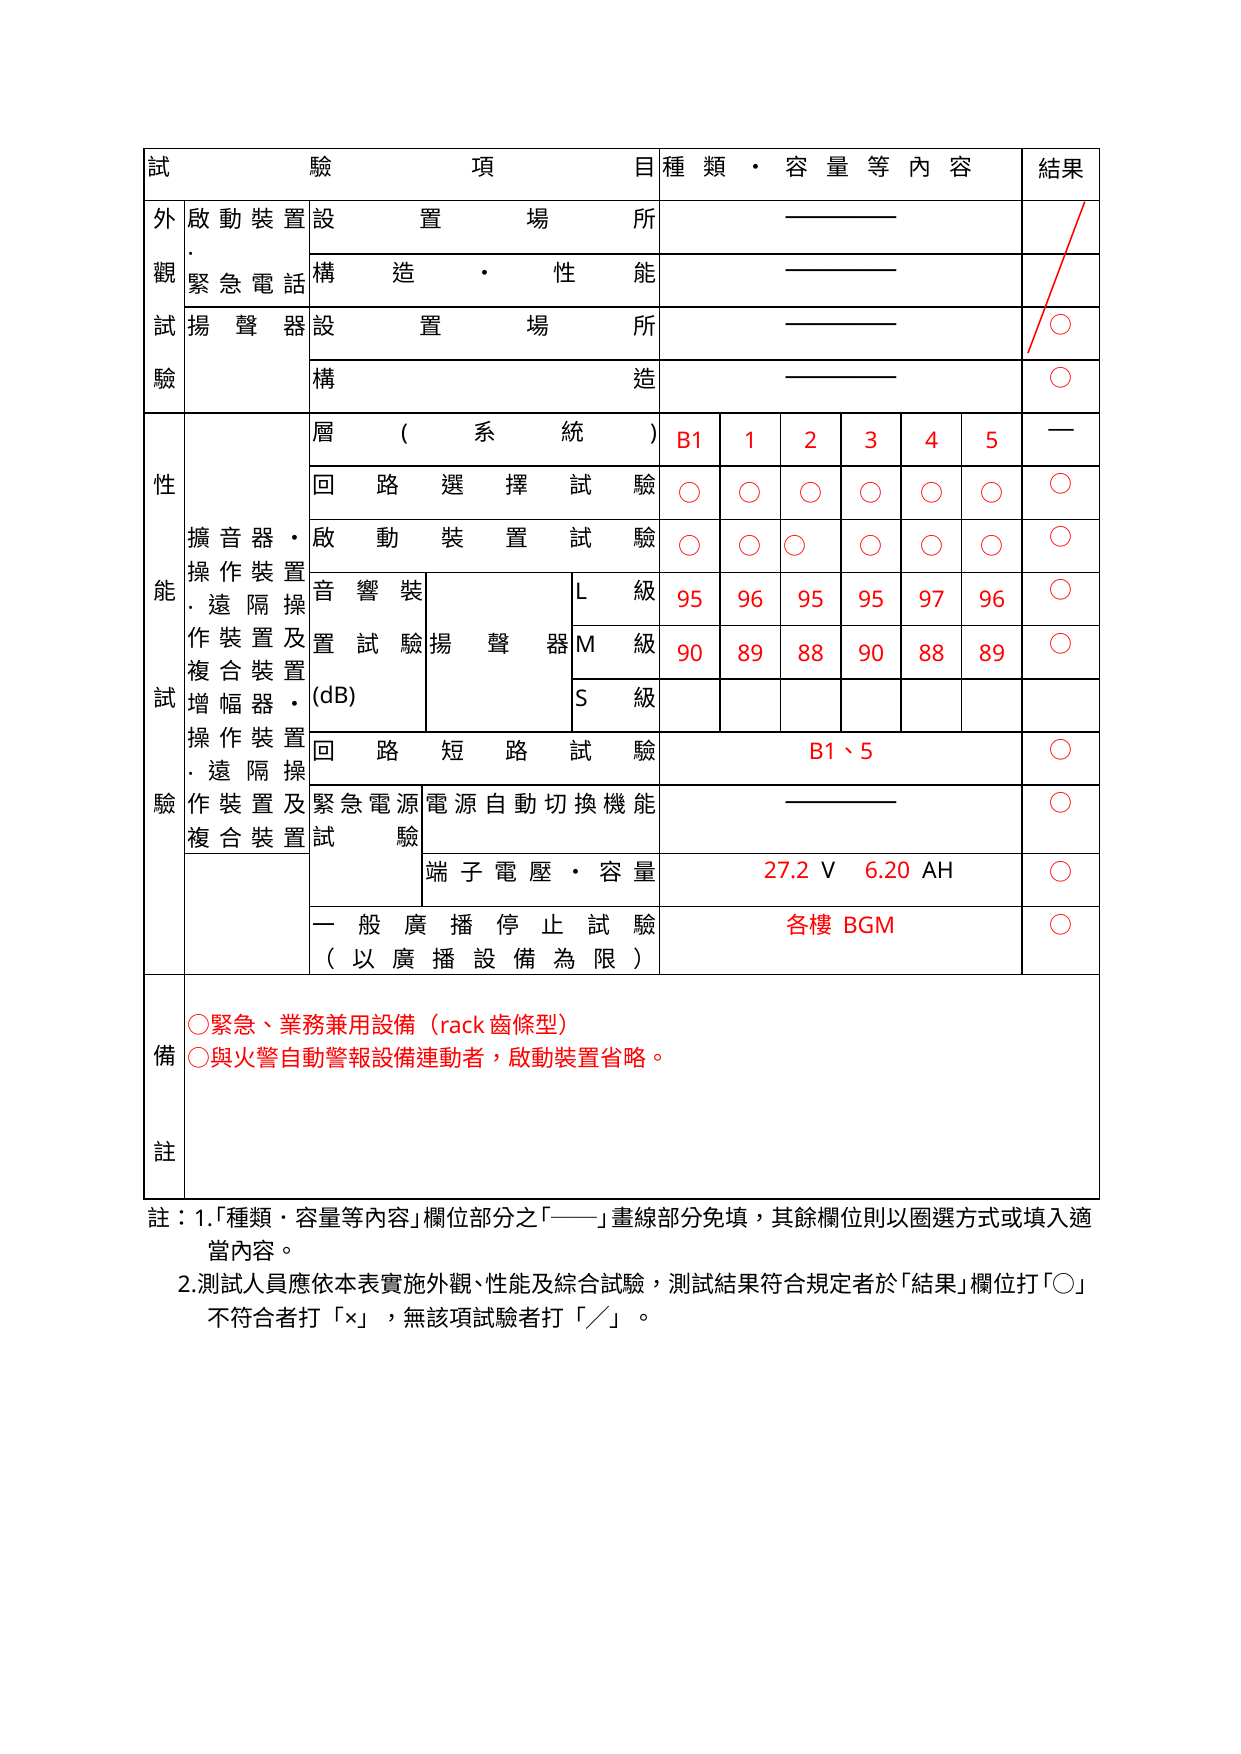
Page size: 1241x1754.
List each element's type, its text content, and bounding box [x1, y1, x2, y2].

table_cell 95 [660, 573, 719, 625]
table_cell S級 [573, 680, 659, 731]
table_cell ○ [1023, 907, 1099, 974]
table_cell ○ [1023, 854, 1099, 906]
table_cell L級 [573, 573, 659, 625]
table_cell [1023, 680, 1099, 731]
table_cell [660, 680, 719, 731]
table_cell 性 [145, 465, 184, 518]
table_cell 4 [902, 414, 961, 465]
text 2.測試人員應依本表實施外觀、性能及綜合試驗，測試結果符合規定者於「結果」欄位打「○」，不符合者打「×」，無該項試驗者打「╱」。 [148, 1266, 1092, 1333]
table_cell [145, 519, 184, 572]
table_cell 89 [721, 626, 780, 678]
table_cell [145, 731, 184, 784]
table_cell [145, 625, 184, 678]
table_cell ○ [842, 467, 900, 518]
table_cell 構造‧性能 [310, 255, 659, 306]
table_cell 擴音器‧ 操作裝置 ‧遠隔操 作裝置及 複合裝置 增幅器‧ 操作裝置 ‧遠隔操 作裝置及 複合裝置 [185, 519, 309, 853]
table_cell 3 [842, 414, 900, 465]
table_cell [1047, 255, 1099, 306]
table_cell 回路短路試驗 [310, 733, 659, 784]
table_cell [1023, 201, 1083, 253]
table_cell 音響裝 [310, 573, 425, 625]
table_cell 1 [721, 414, 780, 465]
table_cell 5 [962, 414, 1021, 465]
table_cell ○緊急、業務兼用設備（rack齒條型） ○與火警自動警報設備連動者，啟動裝置省略。 [185, 975, 1099, 1198]
table_cell ○ [902, 520, 961, 572]
table_cell 外 [145, 201, 184, 253]
table_cell 揚聲器 [427, 625, 571, 678]
table_cell 驗 [145, 359, 184, 412]
table_cell [962, 680, 1021, 731]
table_header 種類‧容量等內容 [660, 149, 1021, 200]
table_cell 95 [842, 573, 900, 625]
table_cell ○ [721, 520, 780, 572]
table_cell 試 [145, 306, 184, 359]
table_cell ○ [781, 467, 840, 518]
table_header 結果 [1023, 149, 1099, 200]
table_cell 88 [902, 626, 961, 678]
table_cell [185, 906, 309, 974]
table_cell M級 [573, 626, 659, 678]
table_cell ○ [1023, 573, 1099, 625]
table_cell 88 [781, 626, 840, 678]
table_cell 構造 [310, 361, 659, 412]
table_cell 層(系統) [310, 414, 659, 465]
table_cell ○ [1023, 786, 1099, 853]
table_cell 試 [145, 678, 184, 731]
table_cell 電源自動切換機能 [423, 786, 659, 853]
table_cell ○ [660, 467, 719, 518]
table_cell [145, 906, 184, 974]
table_cell [145, 414, 184, 465]
table_cell ○ [842, 520, 900, 572]
table_cell [145, 853, 184, 906]
table_cell 備 註 [145, 975, 184, 1198]
table_cell ── [1023, 414, 1099, 465]
table_cell 90 [660, 626, 719, 678]
table_cell 啟動裝置 ‧ 緊急電話 [185, 201, 309, 306]
table_cell 能 [145, 572, 184, 625]
table_cell (dB) [310, 678, 425, 731]
table_cell 一般廣播停止試驗 （以廣播設備為限） [310, 907, 659, 974]
table_cell ○ [1023, 626, 1099, 678]
table_cell ──────── [660, 308, 1021, 359]
table_cell [1023, 255, 1063, 306]
table_cell [427, 678, 571, 731]
table_cell 各樓 BGM [660, 907, 1021, 974]
table_cell B1 [660, 414, 719, 465]
table_cell ○ [1023, 308, 1099, 359]
table_cell [902, 680, 961, 731]
table_cell [842, 680, 900, 731]
table_cell ○ [1023, 467, 1099, 518]
table_cell ○ [1023, 733, 1099, 784]
table_cell [185, 465, 309, 518]
table_cell 啟動裝置試驗 [310, 520, 659, 572]
table_cell ○ [902, 467, 961, 518]
table_cell ──────── [660, 786, 1021, 853]
table_cell 置試驗 [310, 625, 425, 678]
table_cell [721, 680, 780, 731]
table_cell 90 [842, 626, 900, 678]
table_cell 揚聲器 [185, 308, 309, 359]
table_header 試驗項目 [145, 149, 659, 200]
table_cell 緊急電源試驗 [310, 786, 421, 906]
table_cell [427, 573, 571, 625]
table_cell B1、5 [660, 733, 1021, 784]
table_cell 27.2 V 6.20 AH [660, 854, 1021, 906]
table_cell 96 [962, 573, 1021, 625]
table_cell [1067, 201, 1099, 253]
table_cell 設置場所 [310, 308, 659, 359]
table_cell ○ [660, 520, 719, 572]
table_cell ──────── [660, 361, 1021, 412]
table_cell ──────── [660, 201, 1021, 253]
table_cell ○ [781, 520, 840, 572]
table_cell [185, 359, 309, 412]
table_cell ──────── [660, 255, 1021, 306]
table_cell [185, 854, 309, 906]
table_cell 驗 [145, 784, 184, 853]
table_cell ○ [721, 467, 780, 518]
table_cell 設置場所 [310, 201, 659, 253]
table_cell 觀 [145, 253, 184, 306]
table_cell ○ [962, 520, 1021, 572]
text 註：1.「種類．容量等內容」欄位部分之「──」畫線部分免填，其餘欄位則以圈選方式或填入適當內容。 [148, 1200, 1092, 1266]
table_cell 95 [781, 573, 840, 625]
table_cell ○ [1023, 520, 1099, 572]
table_cell [185, 414, 309, 465]
table_cell 96 [721, 573, 780, 625]
table_cell 97 [902, 573, 961, 625]
table_cell 89 [962, 626, 1021, 678]
table_cell [781, 680, 840, 731]
table_cell 端子電壓‧容量 [423, 854, 659, 906]
table_cell 2 [781, 414, 840, 465]
table_cell ○ [1023, 361, 1099, 412]
table_cell 回路選擇試驗 [310, 467, 659, 518]
table_cell ○ [962, 467, 1021, 518]
